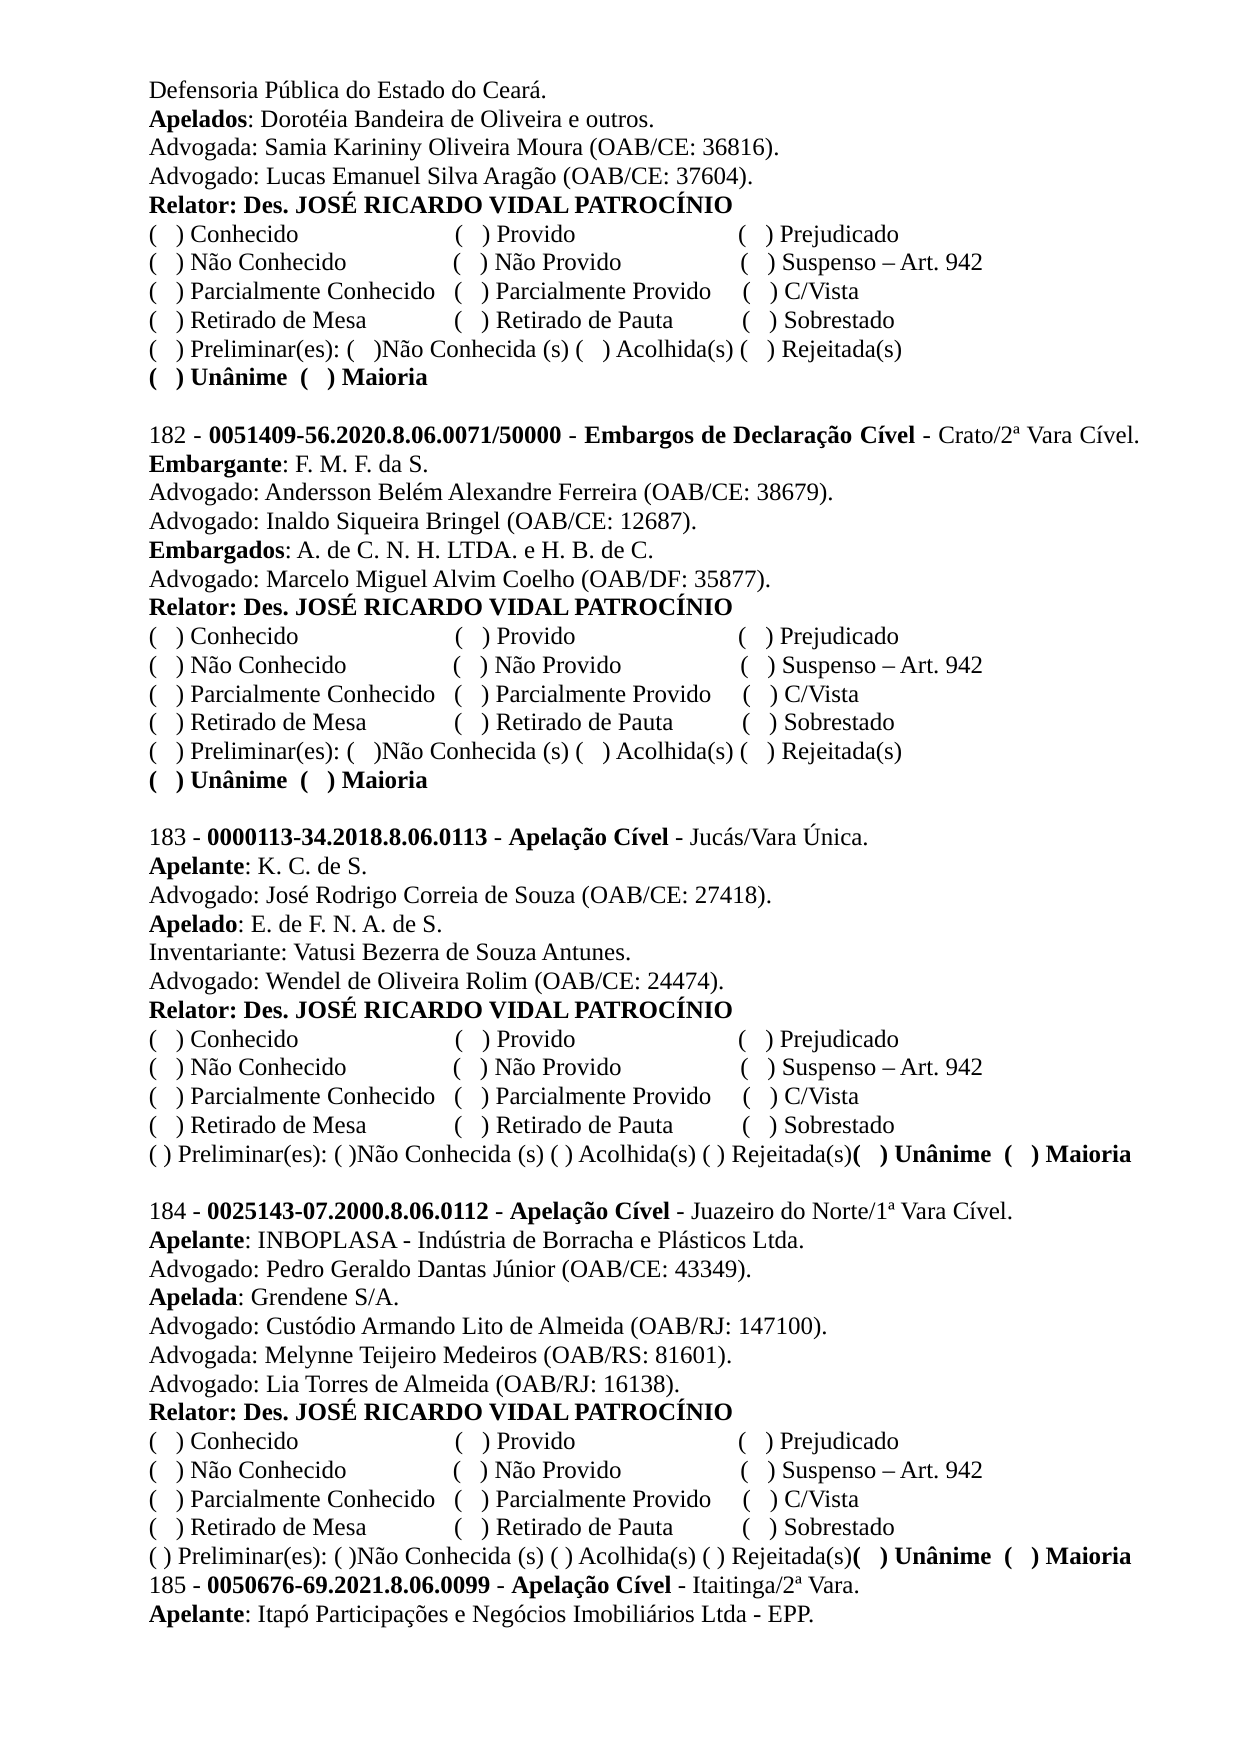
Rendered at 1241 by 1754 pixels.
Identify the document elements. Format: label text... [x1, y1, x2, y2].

text ( ) Retirado de Mesa ( ) Retirado de Pauta ( ) Sobrestado [148, 305, 1158, 334]
text Defensoria Pública do Estado do Ceará. [148, 75, 1140, 104]
text Apelante: INBOPLASA - Indústria de Borracha e Plásticos Ltda. [148, 1225, 1140, 1254]
text 182 - 0051409-56.2020.8.06.0071/50000 - Embargos de Declaração Cível - Crato/2ª Vara Cível. Embargante: F. M. F. da S. [148, 420, 1140, 477]
text ( ) Retirado de Mesa ( ) Retirado de Pauta ( ) Sobrestado [148, 707, 1158, 736]
text Relator: Des. JOSÉ RICARDO VIDAL PATROCÍNIO [148, 190, 1140, 219]
text ( ) Preliminar(es): ( )Não Conhecida (s) ( ) Acolhida(s) ( ) Rejeitada(s) [148, 334, 1158, 362]
text ( ) Parcialmente Conhecido ( ) Parcialmente Provido ( ) C/Vista [148, 679, 1158, 707]
text Apelado: E. de F. N. A. de S. [148, 909, 1140, 937]
text Advogada: Melynne Teijeiro Medeiros (OAB/RS: 81601). [148, 1340, 1140, 1369]
text Relator: Des. JOSÉ RICARDO VIDAL PATROCÍNIO [148, 1397, 1140, 1426]
text Advogada: Samia Karininy Oliveira Moura (OAB/CE: 36816). [148, 132, 1140, 161]
text ( ) Não Conhecido ( ) Não Provido ( ) Suspenso – Art. 942 [148, 1455, 1158, 1484]
text ( ) Unânime ( ) Maioria [148, 765, 1158, 794]
text ( ) Conhecido ( ) Provido ( ) Prejudicado [148, 621, 1141, 650]
text Advogado: Lucas Emanuel Silva Aragão (OAB/CE: 37604). [148, 161, 1140, 190]
text Advogado: Andersson Belém Alexandre Ferreira (OAB/CE: 38679). [148, 477, 1140, 506]
text 183 - 0000113-34.2018.8.06.0113 - Apelação Cível - Jucás/Vara Única. [148, 822, 1140, 851]
text ( ) Parcialmente Conhecido ( ) Parcialmente Provido ( ) C/Vista [148, 1484, 1158, 1512]
text Advogado: Pedro Geraldo Dantas Júnior (OAB/CE: 43349). [148, 1254, 1140, 1282]
text Relator: Des. JOSÉ RICARDO VIDAL PATROCÍNIO [148, 592, 1140, 621]
text Advogado: Lia Torres de Almeida (OAB/RJ: 16138). [148, 1369, 1140, 1397]
text Inventariante: Vatusi Bezerra de Souza Antunes. [148, 937, 1140, 966]
text ( ) Não Conhecido ( ) Não Provido ( ) Suspenso – Art. 942 [148, 247, 1158, 276]
text Advogado: Marcelo Miguel Alvim Coelho (OAB/DF: 35877). [148, 564, 1140, 592]
text ( ) Conhecido ( ) Provido ( ) Prejudicado [148, 219, 1141, 247]
text ( ) Preliminar(es): ( )Não Conhecida (s) ( ) Acolhida(s) ( ) Rejeitada(s)( ) Unânime ( ) Maioria [148, 1139, 1158, 1167]
text 184 - 0025143-07.2000.8.06.0112 - Apelação Cível - Juazeiro do Norte/1ª Vara Cível. [148, 1196, 1140, 1225]
text Apelados: Dorotéia Bandeira de Oliveira e outros. [148, 104, 1140, 132]
text ( ) Não Conhecido ( ) Não Provido ( ) Suspenso – Art. 942 [148, 1052, 1158, 1081]
text Advogado: Custódio Armando Lito de Almeida (OAB/RJ: 147100). [148, 1311, 1140, 1340]
text Apelante: K. C. de S. [148, 851, 1140, 880]
text ( ) Retirado de Mesa ( ) Retirado de Pauta ( ) Sobrestado [148, 1512, 1158, 1541]
text Apelada: Grendene S/A. [148, 1282, 1140, 1311]
text Apelante: Itapó Participações e Negócios Imobiliários Ltda - EPP. [148, 1599, 1140, 1627]
text Advogado: Inaldo Siqueira Bringel (OAB/CE: 12687). [148, 506, 1140, 535]
text ( ) Não Conhecido ( ) Não Provido ( ) Suspenso – Art. 942 [148, 650, 1158, 679]
text ( ) Parcialmente Conhecido ( ) Parcialmente Provido ( ) C/Vista [148, 1081, 1158, 1110]
text ( ) Parcialmente Conhecido ( ) Parcialmente Provido ( ) C/Vista [148, 276, 1158, 305]
text Relator: Des. JOSÉ RICARDO VIDAL PATROCÍNIO [148, 995, 1140, 1024]
text 185 - 0050676-69.2021.8.06.0099 - Apelação Cível - Itaitinga/2ª Vara. [148, 1570, 1140, 1599]
text ( ) Retirado de Mesa ( ) Retirado de Pauta ( ) Sobrestado [148, 1110, 1158, 1139]
text Advogado: Wendel de Oliveira Rolim (OAB/CE: 24474). [148, 966, 1140, 995]
text Embargados: A. de C. N. H. LTDA. e H. B. de C. [148, 535, 1140, 564]
text ( ) Unânime ( ) Maioria [148, 362, 1158, 391]
text Advogado: José Rodrigo Correia de Souza (OAB/CE: 27418). [148, 880, 1140, 909]
text ( ) Conhecido ( ) Provido ( ) Prejudicado [148, 1024, 1141, 1052]
text ( ) Preliminar(es): ( )Não Conhecida (s) ( ) Acolhida(s) ( ) Rejeitada(s)( ) Unânime ( ) Maioria [148, 1541, 1158, 1570]
text ( ) Conhecido ( ) Provido ( ) Prejudicado [148, 1426, 1141, 1455]
text ( ) Preliminar(es): ( )Não Conhecida (s) ( ) Acolhida(s) ( ) Rejeitada(s) [148, 736, 1158, 765]
